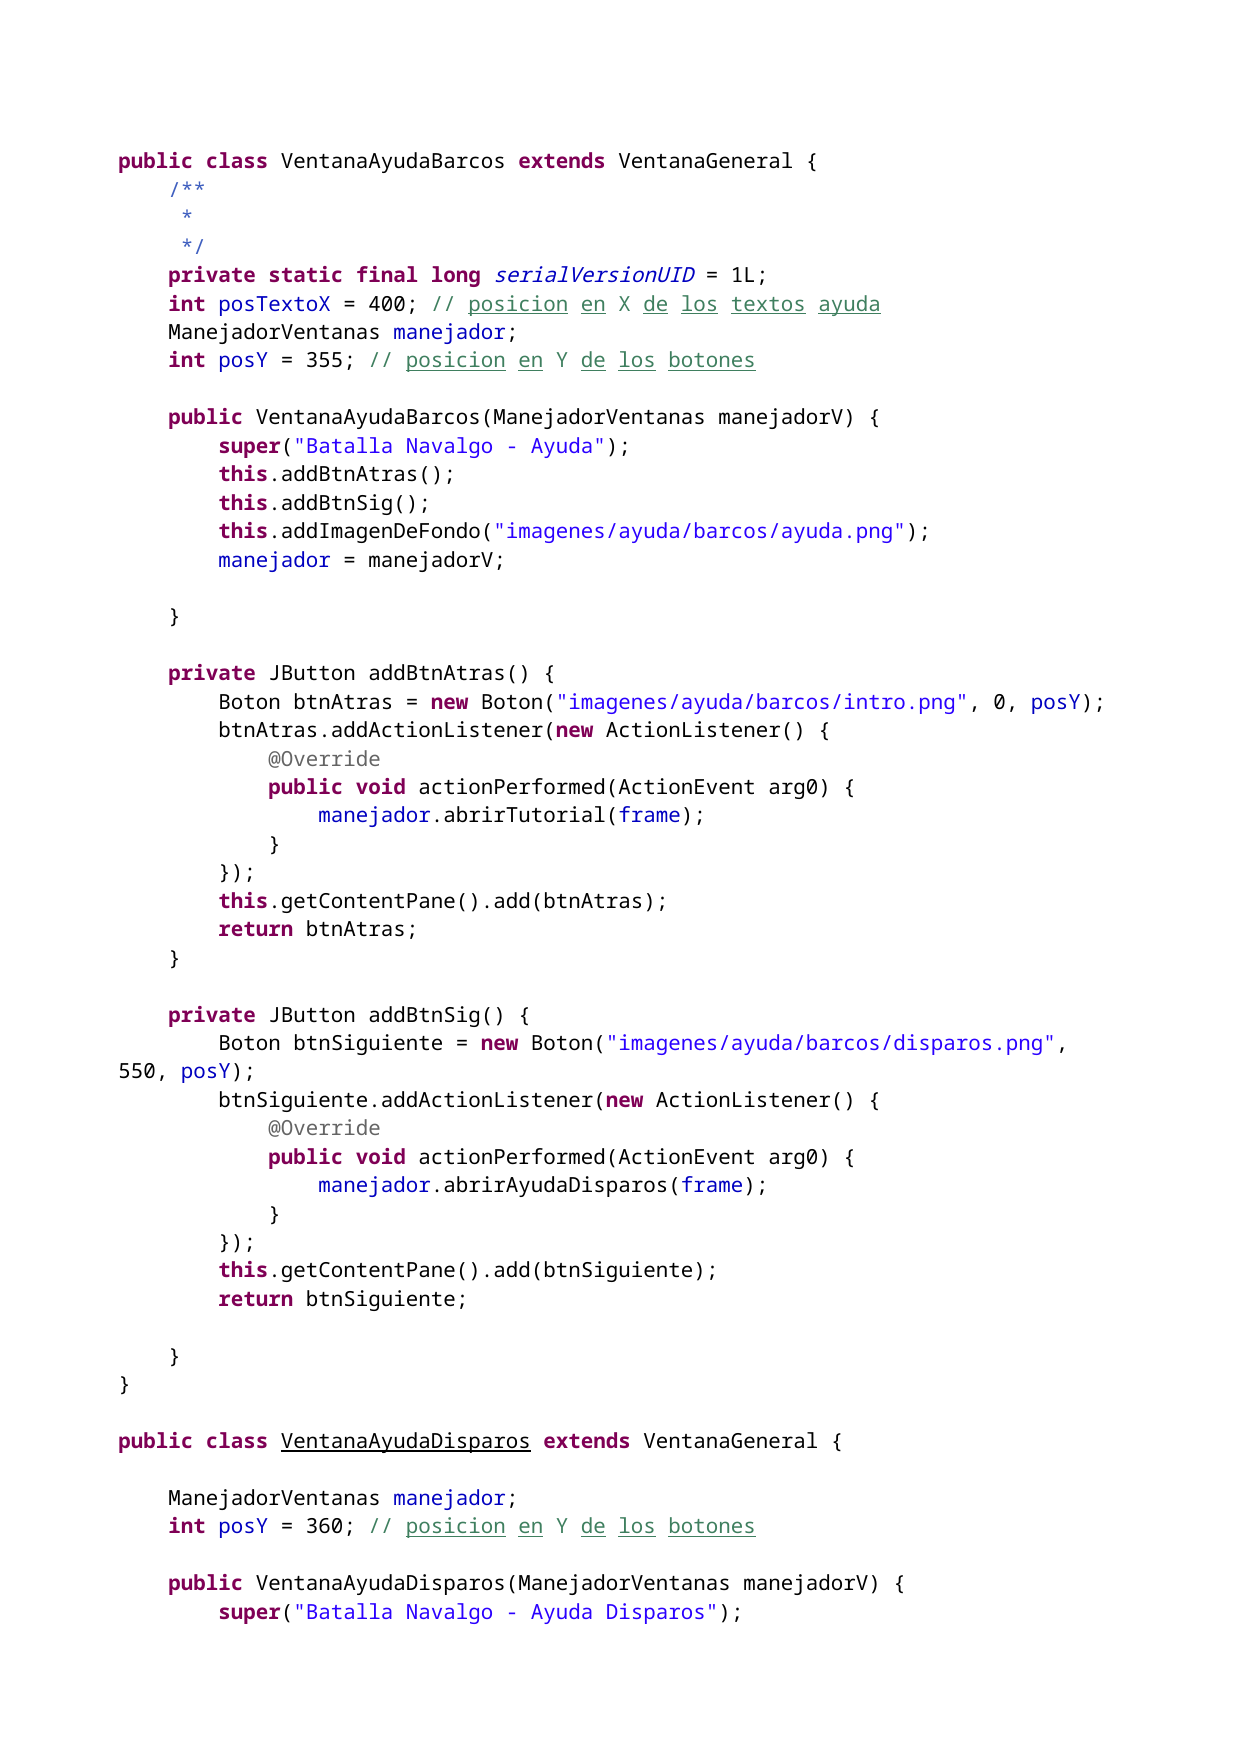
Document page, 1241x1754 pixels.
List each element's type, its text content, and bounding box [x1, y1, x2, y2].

text Boton btnSiguiente = new Boton("imagenes/ayuda/barcos/disparos.png", 550, posY); [118, 1028, 1122, 1085]
text @Override [118, 1113, 1122, 1142]
text this.getContentPane().add(btnSiguiente); [118, 1256, 1122, 1284]
text * [118, 203, 1122, 232]
text } [118, 1341, 1122, 1369]
text super("Batalla Navalgo - Ayuda"); [118, 431, 1122, 459]
text return btnSiguiente; [118, 1284, 1122, 1312]
text int posY = 360; // posicion en Y de los botones [118, 1512, 1122, 1540]
text Boton btnAtras = new Boton("imagenes/ayuda/barcos/intro.png", 0, posY); [118, 687, 1122, 715]
text }); [118, 857, 1122, 886]
text manejador = manejadorV; [118, 545, 1122, 573]
text return btnAtras; [118, 914, 1122, 943]
text manejador.abrirAyudaDisparos(frame); [118, 1170, 1122, 1199]
text public VentanaAyudaBarcos(ManejadorVentanas manejadorV) { [118, 402, 1122, 431]
text public void actionPerformed(ActionEvent arg0) { [118, 1142, 1122, 1170]
text } [118, 943, 1122, 971]
text this.getContentPane().add(btnAtras); [118, 886, 1122, 914]
text public class VentanaAyudaBarcos extends VentanaGeneral { [118, 147, 1122, 175]
text private static final long serialVersionUID = 1L; [118, 260, 1122, 289]
text ManejadorVentanas manejador; [118, 317, 1122, 346]
text } [118, 1199, 1122, 1227]
text int posTextoX = 400; // posicion en X de los textos ayuda [118, 289, 1122, 317]
text public class VentanaAyudaDisparos extends VentanaGeneral { [118, 1426, 1122, 1455]
text this.addBtnSig(); [118, 488, 1122, 516]
text /** [118, 175, 1122, 203]
text private JButton addBtnAtras() { [118, 658, 1122, 687]
text } [118, 1369, 1122, 1398]
text super("Batalla Navalgo - Ayuda Disparos"); [118, 1597, 1122, 1625]
text @Override [118, 744, 1122, 772]
text public void actionPerformed(ActionEvent arg0) { [118, 772, 1122, 801]
text public VentanaAyudaDisparos(ManejadorVentanas manejadorV) { [118, 1568, 1122, 1597]
text this.addImagenDeFondo("imagenes/ayuda/barcos/ayuda.png"); [118, 516, 1122, 545]
text int posY = 355; // posicion en Y de los botones [118, 346, 1122, 374]
text ManejadorVentanas manejador; [118, 1483, 1122, 1512]
text */ [118, 232, 1122, 260]
text private JButton addBtnSig() { [118, 1000, 1122, 1028]
text }); [118, 1227, 1122, 1256]
text } [118, 829, 1122, 857]
text btnAtras.addActionListener(new ActionListener() { [118, 715, 1122, 744]
text } [118, 602, 1122, 630]
text this.addBtnAtras(); [118, 459, 1122, 488]
text btnSiguiente.addActionListener(new ActionListener() { [118, 1085, 1122, 1113]
text manejador.abrirTutorial(frame); [118, 801, 1122, 829]
